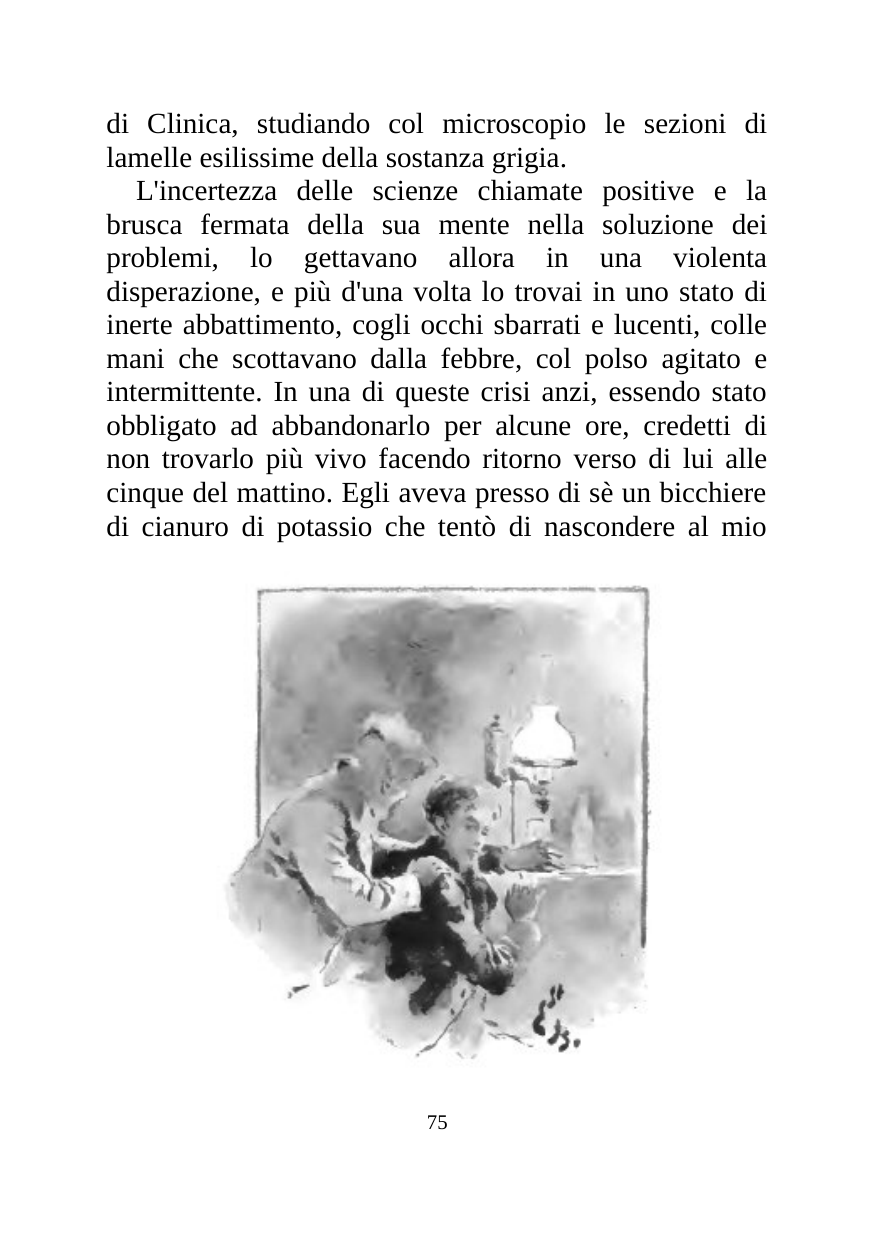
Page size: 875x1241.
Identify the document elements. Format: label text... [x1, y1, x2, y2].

text di Clinica, studiando col microscopio le sezioni di lamelle esilissime della sostanza grigia. [106, 106, 768, 173]
picture [204, 571, 670, 1081]
text L'incertezza delle scienze chiamate positive e la brusca fermata della sua mente nella soluzione dei problemi, lo gettavano allora in una violenta disperazione, e più d'una volta lo trovai in uno stato di inerte abbattimento, cogli occhi sbarrati e lucenti, colle mani che scottavano dalla febbre, col polso agitato e intermittente. In una di queste crisi anzi, essendo stato obbligato ad abbandonarlo per alcune ore, credetti di non trovarlo più vivo facendo ritorno verso di lui alle cinque del mattino. Egli aveva presso di sè un bicchiere di cianuro di potassio che tentò di nascondere al mio [106, 173, 768, 542]
